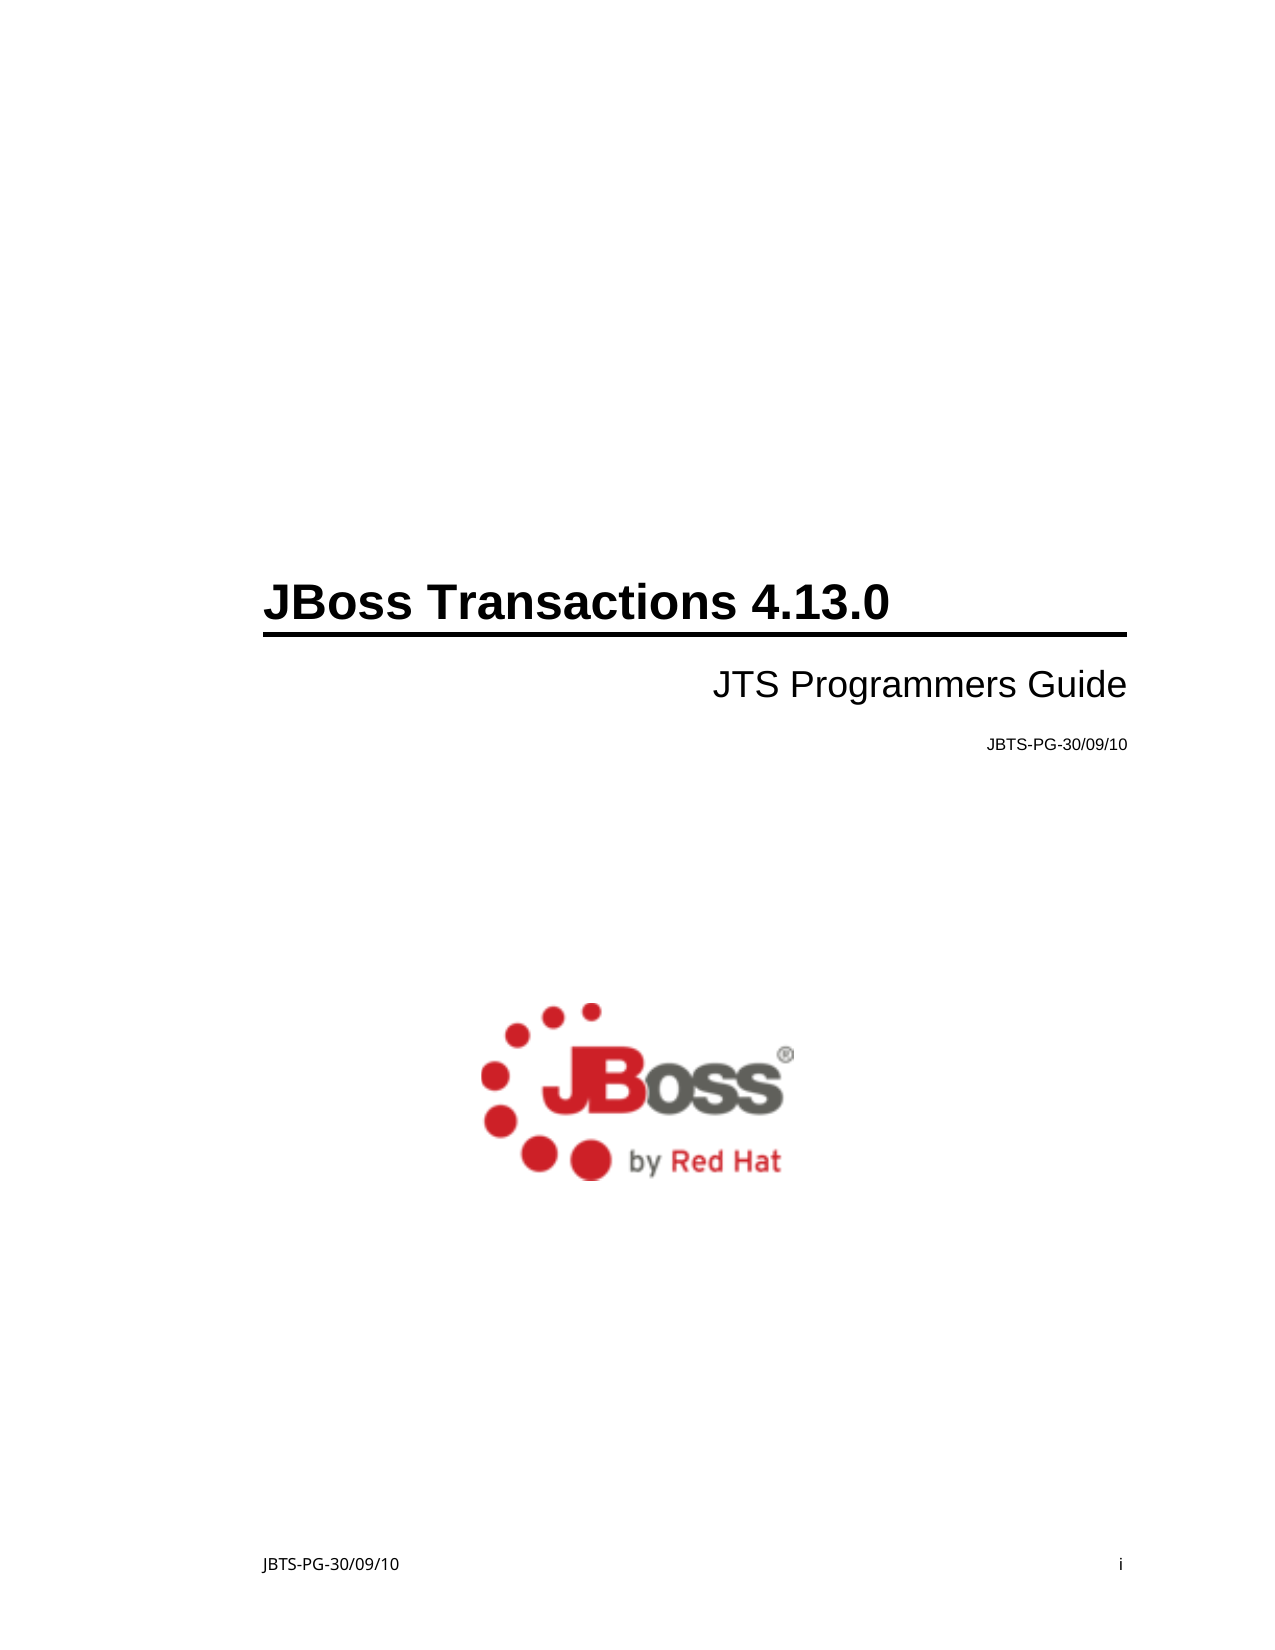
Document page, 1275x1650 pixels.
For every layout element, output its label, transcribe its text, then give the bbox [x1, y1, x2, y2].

subtitle JTS Programmers Guide [263, 662, 1127, 706]
title JBoss Transactions 4.13.0 [263, 573, 1127, 632]
picture [481, 1003, 794, 1181]
text JBTS-PG-30/09/10 [263, 735, 1127, 754]
